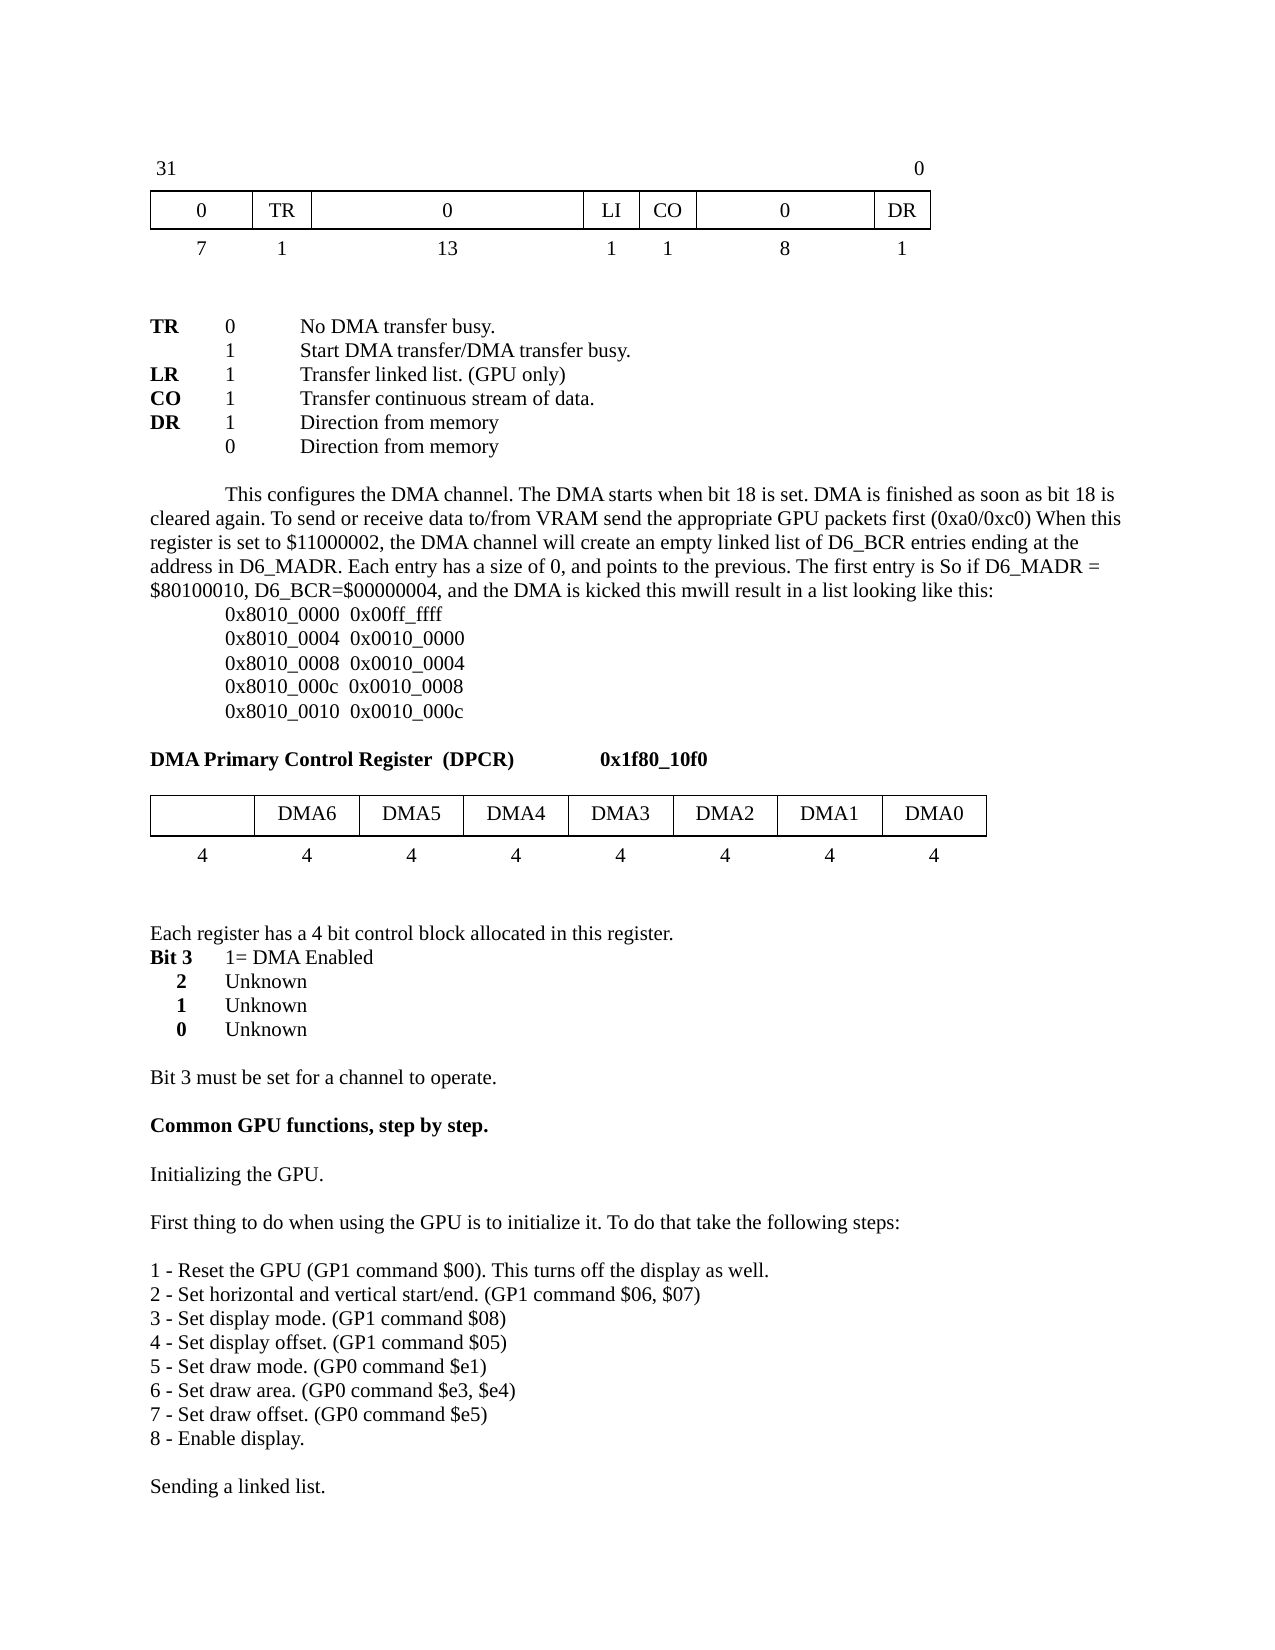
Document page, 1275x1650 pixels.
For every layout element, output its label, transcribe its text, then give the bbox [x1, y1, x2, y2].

table_header DMA4 [464, 796, 568, 835]
text 3 - Set display mode. (GP1 command $08) [150, 1306, 1125, 1330]
text Bit 3 1= DMA Enabled [150, 945, 1125, 969]
table_header 31 [150, 150, 252, 190]
table_header [639, 150, 696, 190]
text 8 - Enable display. [150, 1426, 1125, 1450]
table_cell 7 [150, 230, 252, 265]
table_header DMA1 [778, 796, 882, 835]
subtitle DMA Primary Control Register (DPCR) 0x1f80_10f0 [150, 747, 1125, 771]
text 1 Unknown [150, 993, 1125, 1017]
table_cell 4 [777, 837, 882, 873]
text 0x8010_0010 0x0010_000c [150, 698, 1125, 723]
table_cell 8 [696, 230, 874, 265]
table_cell TR [253, 192, 311, 228]
table_cell DR [875, 192, 930, 228]
table_cell 13 [311, 230, 583, 265]
table_header 0 [874, 150, 930, 190]
table_cell 4 [359, 837, 463, 873]
table_cell 0 [312, 192, 583, 228]
table_header DMA2 [674, 796, 777, 835]
table_header DMA6 [255, 796, 359, 835]
text TR 0 No DMA transfer busy. [150, 313, 1125, 338]
table_header DMA5 [360, 796, 463, 835]
text 0x8010_0000 0x00ff_ffff [150, 602, 1125, 626]
text Each register has a 4 bit control block allocated in this register. [150, 921, 1125, 945]
text 2 Unknown [150, 969, 1125, 993]
text This configures the DMA channel. The DMA starts when bit 18 is set. DMA is finished as soon as bit 18 is cleared again. To send or receive data to/from VRAM send the appropriate GPU packets first (0xa0/0xc0) When this register is set to $11000002, the DMA channel will create an empty linked list of D6_BCR entries ending at the address in D6_MADR. Each entry has a size of 0, and points to the previous. The first entry is So if D6_MADR = $80100010, D6_BCR=$00000004, and the DMA is kicked this mwill result in a list looking like this: [150, 482, 1125, 602]
text 0x8010_0004 0x0010_0000 [150, 626, 1125, 650]
text Bit 3 must be set for a channel to operate. [150, 1065, 1125, 1089]
text First thing to do when using the GPU is to initialize it. To do that take the following steps: [150, 1209, 1125, 1234]
table_cell 4 [255, 837, 359, 873]
text 0 Direction from memory [150, 434, 1125, 458]
table_cell 1 [874, 230, 930, 265]
list Initializing the GPU. [150, 1161, 1125, 1186]
text LR 1 Transfer linked list. (GPU only) [150, 362, 1125, 386]
table_header [527, 150, 583, 190]
table_cell 0 [151, 192, 252, 228]
text 1 Start DMA transfer/DMA transfer busy. [150, 338, 1125, 362]
table_header [253, 150, 311, 190]
text CO 1 Transfer continuous stream of data. [150, 386, 1125, 410]
text 5 - Set draw mode. (GP0 command $e1) [150, 1354, 1125, 1378]
text 0x8010_000c 0x0010_0008 [150, 674, 1125, 698]
table_cell 4 [150, 837, 254, 873]
table_cell 4 [464, 837, 568, 873]
text 2 - Set horizontal and vertical start/end. (GP1 command $06, $07) [150, 1282, 1125, 1306]
table_cell 0 [697, 192, 874, 228]
table_header [151, 796, 254, 835]
text 4 - Set display offset. (GP1 command $05) [150, 1330, 1125, 1354]
list Sending a linked list. [150, 1474, 1125, 1498]
text 6 - Set draw area. (GP0 command $e3, $e4) [150, 1378, 1125, 1402]
table_header [733, 150, 874, 190]
table_cell 1 [583, 230, 639, 265]
table_cell LI [584, 192, 639, 228]
table_header [696, 150, 733, 190]
table_header [311, 150, 527, 190]
text 0x8010_0008 0x0010_0004 [150, 650, 1125, 674]
text Common GPU functions, step by step. [150, 1113, 1125, 1137]
table_cell 1 [253, 230, 311, 265]
table_header [583, 150, 639, 190]
text 1 - Reset the GPU (GP1 command $00). This turns off the display as well. [150, 1258, 1125, 1282]
table_header DMA0 [883, 796, 986, 835]
table_cell 4 [882, 837, 986, 873]
text 7 - Set draw offset. (GP0 command $e5) [150, 1402, 1125, 1426]
table_cell CO [640, 192, 696, 228]
text DR 1 Direction from memory [150, 410, 1125, 434]
table_header DMA3 [569, 796, 673, 835]
text 0 Unknown [150, 1017, 1125, 1041]
table_cell 4 [568, 837, 673, 873]
table_cell 1 [639, 230, 696, 265]
table_cell 4 [673, 837, 777, 873]
